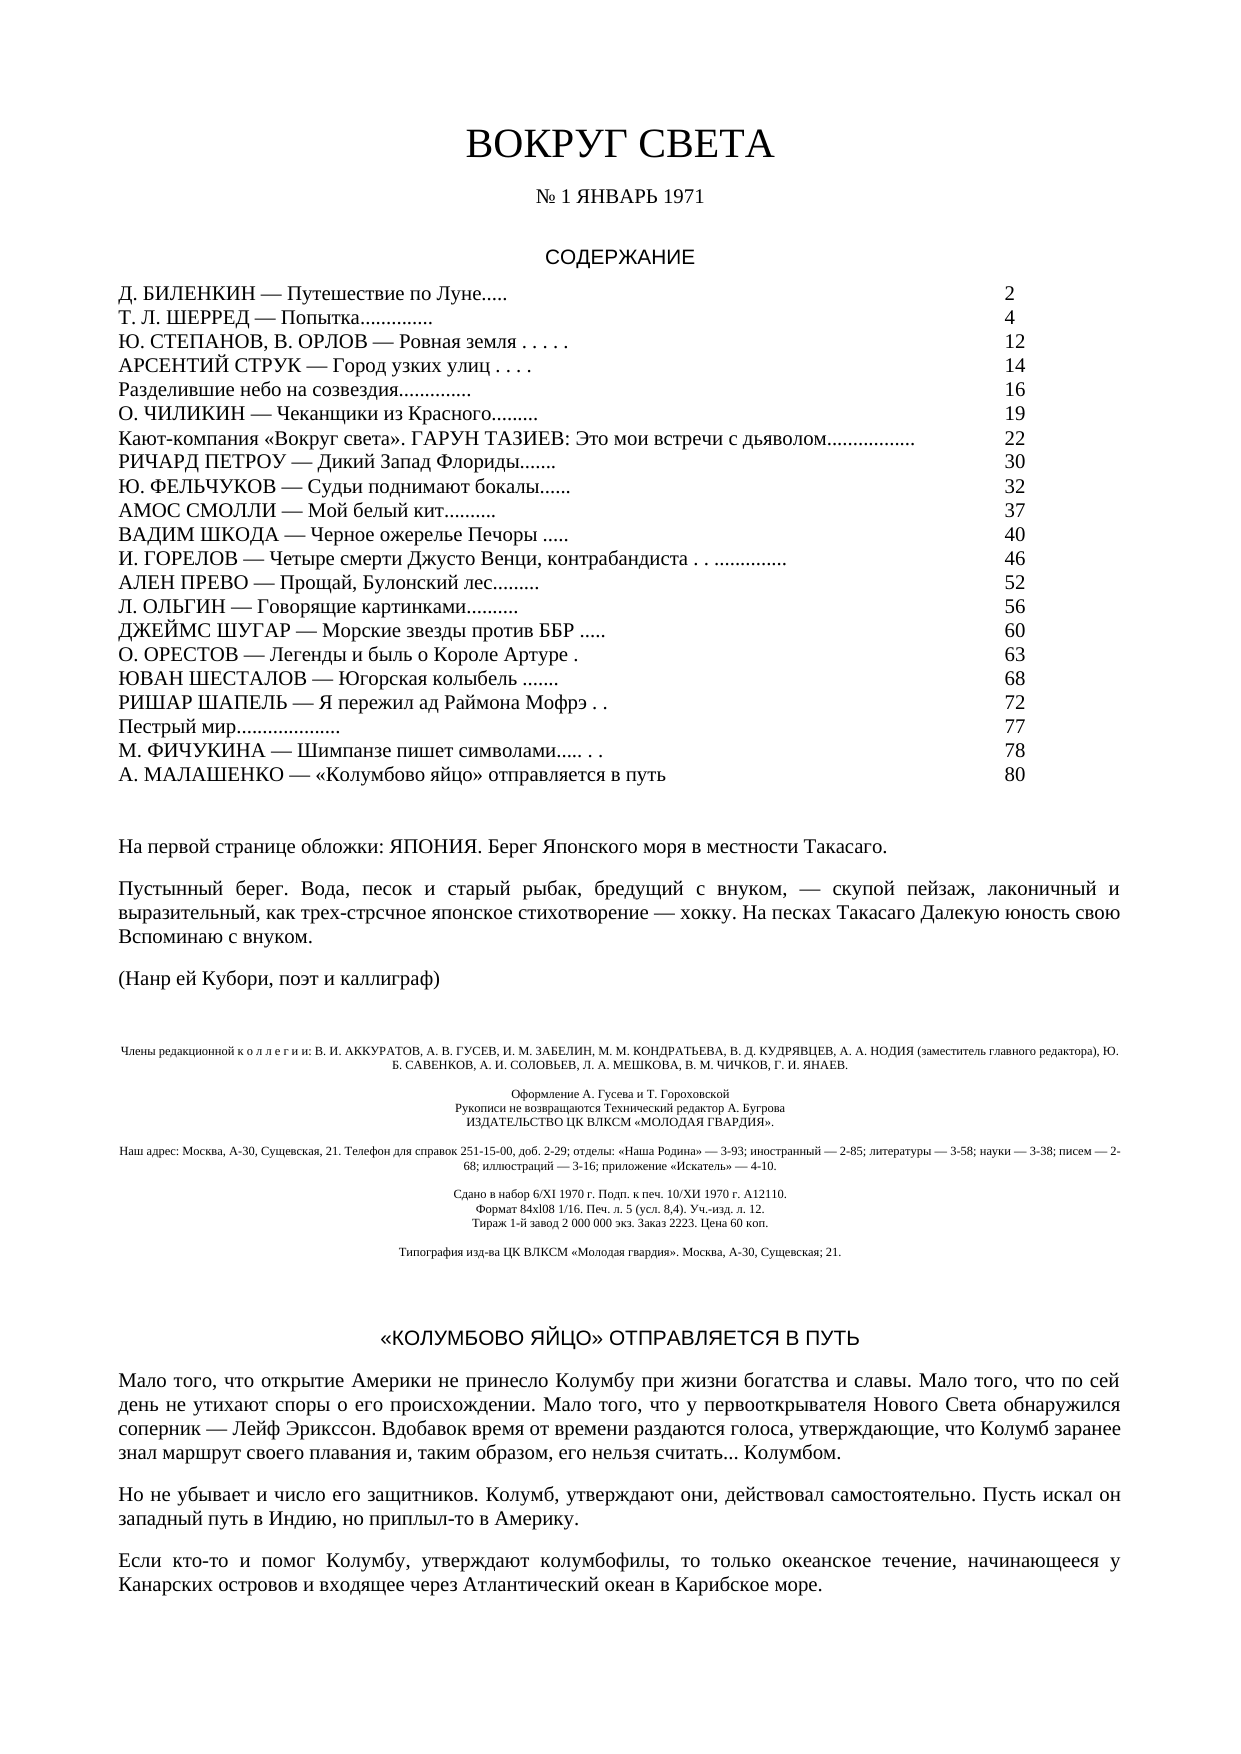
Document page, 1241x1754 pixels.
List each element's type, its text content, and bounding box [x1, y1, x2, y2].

text № 1 ЯНВАРЬ 1971 [118, 184, 1122, 208]
text Разделившие небо на созвездия.............. 16 [118, 377, 1122, 401]
text А. МАЛАШЕНКО — «Колумбово яйцо» отправляется в путь 80 [118, 762, 1122, 786]
text Но не убывает и число его защитников. Колумб, утверждают они, действовал самостоятельно. Пусть искал он западный путь в Индию, но приплыл-то в Америку. [118, 1482, 1122, 1530]
text О. ЧИЛИКИН — Чеканщики из Красного......... 19 [118, 401, 1122, 425]
text Т. Л. ШЕРРЕД — Попытка.............. 4 [118, 305, 1122, 329]
text О. ОРЕСТОВ — Легенды и быль о Короле Артуре . 63 [118, 642, 1122, 666]
text ВОКРУГ СВЕТА [118, 118, 1122, 166]
text ЮВАН ШЕСТАЛОВ — Югорская колыбель ....... 68 [118, 666, 1122, 690]
text Наш адрес: Москва, А-30, Сущевская, 21. Телефон для справок 251-15-00, доб. 2-29; отделы: «Наша Родина» — 3-93; иностранный — 2-85; литературы — 3-58; науки — 3-38; писем — 2-68; иллюстраций — 3-16; приложение «Искатель» — 4-10. [118, 1144, 1122, 1173]
text АЛЕН ПРЕВО — Прощай, Булонский лес......... 52 [118, 570, 1122, 594]
text Ю. ФЕЛЬЧУКОВ — Судьи поднимают бокалы...... 32 [118, 473, 1122, 498]
text ИЗДАТЕЛЬСТВО ЦК ВЛКСМ «МОЛОДАЯ ГВАРДИЯ». [118, 1115, 1122, 1129]
text Тираж 1-й завод 2 000 000 экз. Заказ 2223. Цена 60 коп. [118, 1216, 1122, 1230]
text (Нанр ей Кубори, поэт и каллиграф) [118, 966, 1122, 990]
text Пустынный берег. Вода, песок и старый рыбак, бредущий с внуком, — скупой пейзаж, лаконичный и выразительный, как трех-стрсчное японское стихотворение — хокку. На песках Такасаго Далекую юность свою Вспоминаю с внуком. [118, 876, 1122, 948]
text Ю. СТЕПАНОВ, В. ОРЛОВ — Ровная земля . . . . . 12 [118, 329, 1122, 353]
text РИШАР ШАПЕЛЬ — Я пережил ад Раймона Мофрэ . . 72 [118, 690, 1122, 714]
text Если кто-то и помог Колумбу, утверждают колумбофилы, то только океанское течение, начинающееся у Канарских островов и входящее через Атлантический океан в Карибское море. [118, 1548, 1122, 1596]
text Пестрый мир.................... 77 [118, 714, 1122, 738]
text ДЖЕЙМС ШУГАР — Морские звезды против ББР ..... 60 [118, 618, 1122, 642]
subtitle «КОЛУМБОВО ЯЙЦО» ОТПРАВЛЯЕТСЯ В ПУТЬ [118, 1326, 1122, 1350]
text Члены редакционной к о л л е г и и: В. И. АККУРАТОВ, А. В. ГУСЕВ, И. М. ЗАБЕЛИН, М. М. КОНДРАТЬЕВА, В. Д. КУДРЯВЦЕВ, А. А. НОДИЯ (заместитель главного редактора), Ю. Б. САВЕНКОВ, А. И. СОЛОВЬЕВ, Л. А. МЕШКОВА, В. М. ЧИЧКОВ, Г. И. ЯНАЕВ. [118, 1043, 1122, 1072]
text Сдано в набор 6/XI 1970 г. Подп. к печ. 10/ХИ 1970 г. А12110. [118, 1187, 1122, 1201]
text Кают-компания «Вокруг света». ГАРУН ТАЗИЕВ: Это мои встречи с дьяволом................. 22 [118, 425, 1122, 449]
subtitle СОДЕРЖАНИЕ [118, 244, 1122, 268]
text И. ГОРЕЛОВ — Четыре смерти Джусто Венци, контрабандиста . . .............. 46 [118, 546, 1122, 570]
text Формат 84xl08 1/16. Печ. л. 5 (усл. 8,4). Уч.-изд. л. 12. [118, 1201, 1122, 1216]
text Рукописи не возвращаются Технический редактор А. Бугрова [118, 1101, 1122, 1115]
text М. ФИЧУКИНА — Шимпанзе пишет символами..... . . 78 [118, 738, 1122, 762]
text Оформление А. Гусева и Т. Гороховской [118, 1086, 1122, 1101]
text Д. БИЛЕНКИН — Путешествие по Луне..... 2 [118, 281, 1122, 305]
text Л. ОЛЬГИН — Говорящие картинками.......... 56 [118, 594, 1122, 618]
text Типография изд-ва ЦК ВЛКСМ «Молодая гвардия». Москва, А-30, Сущевская; 21. [118, 1244, 1122, 1259]
text Мало того, что открытие Америки не принесло Колумбу при жизни богатства и славы. Мало того, что по сей день не утихают споры о его происхождении. Мало того, что у первооткрывателя Нового Света обнаружился соперник — Лейф Эрикссон. Вдобавок время от времени раздаются голоса, утверждающие, что Колумб заранее знал маршрут своего плавания и, таким образом, его нельзя считать... Колумбом. [118, 1368, 1122, 1464]
text РИЧАРД ПЕТРОУ — Дикий Запад Флориды....... 30 [118, 449, 1122, 473]
text На первой странице обложки: ЯПОНИЯ. Берег Японского моря в местности Такасаго. [118, 834, 1122, 858]
text АРСЕНТИЙ СТРУК — Город узких улиц . . . . 14 [118, 353, 1122, 377]
text ВАДИМ ШКОДА — Черное ожерелье Печоры ..... 40 [118, 522, 1122, 546]
text АМОС СМОЛЛИ — Мой белый кит.......... 37 [118, 498, 1122, 522]
